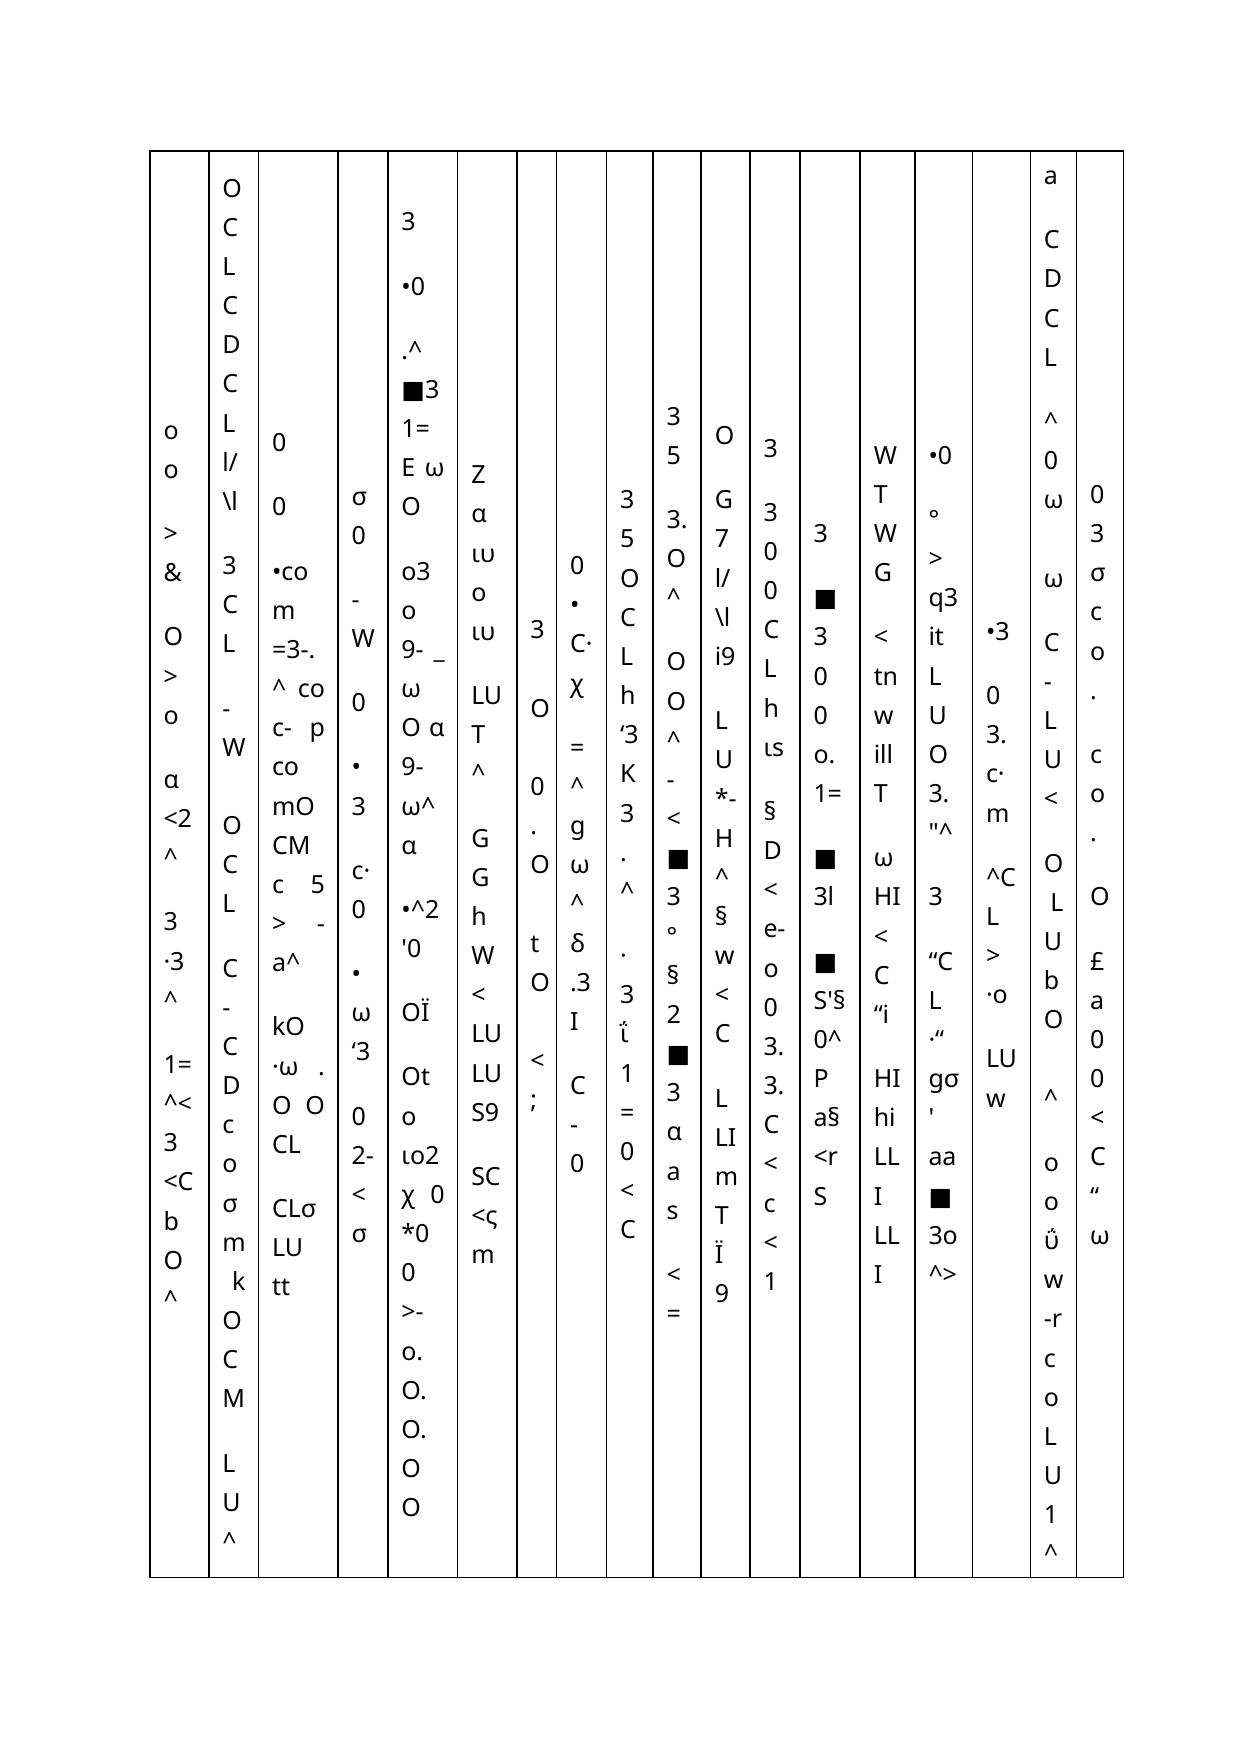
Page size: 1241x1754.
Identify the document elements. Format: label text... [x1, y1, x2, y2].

table_cell 3 ■3 0 0 ο. 1= ■3l ■S'§ 0^ P a§ <r S [801, 152, 859, 1576]
table_cell 0 0 •com =3-.^ co c- p co mΟCM c 5 > -a^ kO ·ω . O O CL CLσ LU tt [259, 152, 337, 1576]
table_cell •0 ° > q3 it LU O 3."^ 3 “CL ·“ gσ' aa ■3ο ^> [916, 152, 972, 1576]
table_cell 3 •0 .^■3 1= E ω Ο o3 ο 9- _ ω Ο α 9- ω^α •^2'0 ΟΪ Oto ιο2 χ 0 *0 0 >- ο. Ο. Ο. Ο Ο [389, 152, 457, 1576]
table_cell ο ο > & Ο > ο α <2^ 3 ·3 ^ 1= ^<3 <C bO ^ [151, 152, 208, 1576]
table_cell W T W G < tn w ill T ωHI <C “i HI hi LLI LLI [861, 152, 914, 1576]
table_cell 3 5 O CL h ‘3 K 3. ^ ·3ΐ 1= 0 <C [607, 152, 652, 1576]
table_cell O G 7 l/\l i9 LU *- H ^§ w <C LLI mT Ϊ9 [702, 152, 749, 1576]
table_cell Ο CL CD CL l/\l 3 CL -W Ο CL C-CD co σm kO CM LU ^ [210, 152, 258, 1576]
table_cell σ 0 -W 0 •3 c· 0 •ω ‘3 0 2- < σ [339, 152, 387, 1576]
table_cell 3 3 0 0 CL h ιs §D <e- o 0 3. 3. C <c <1 [751, 152, 799, 1576]
table_cell a CD CL ^ 0 ω ω C-LU < O LU bO ^ o οΰ w-r co LU 1^ [1031, 152, 1076, 1576]
table_cell •3 0 3. c· m ^CL > ·ο LU w [973, 152, 1030, 1576]
table_cell 3 5 3. O ^ ΟΟ ^ -< ■3 ° §2 ■3 α as <= [654, 152, 700, 1576]
table_cell 0 •C· χ =^ gω ^δ .3 I C- 0 [557, 152, 606, 1576]
table_cell 3 O 0. O t O <; [518, 152, 556, 1576]
table_cell Ζ α ιυ ο ιυ LU Τ ^ GG h W < LU LU S9 SC <ςm [458, 152, 516, 1576]
table_cell 0 3 σ co. co. O £a 0 0 <C “ω [1077, 152, 1123, 1576]
